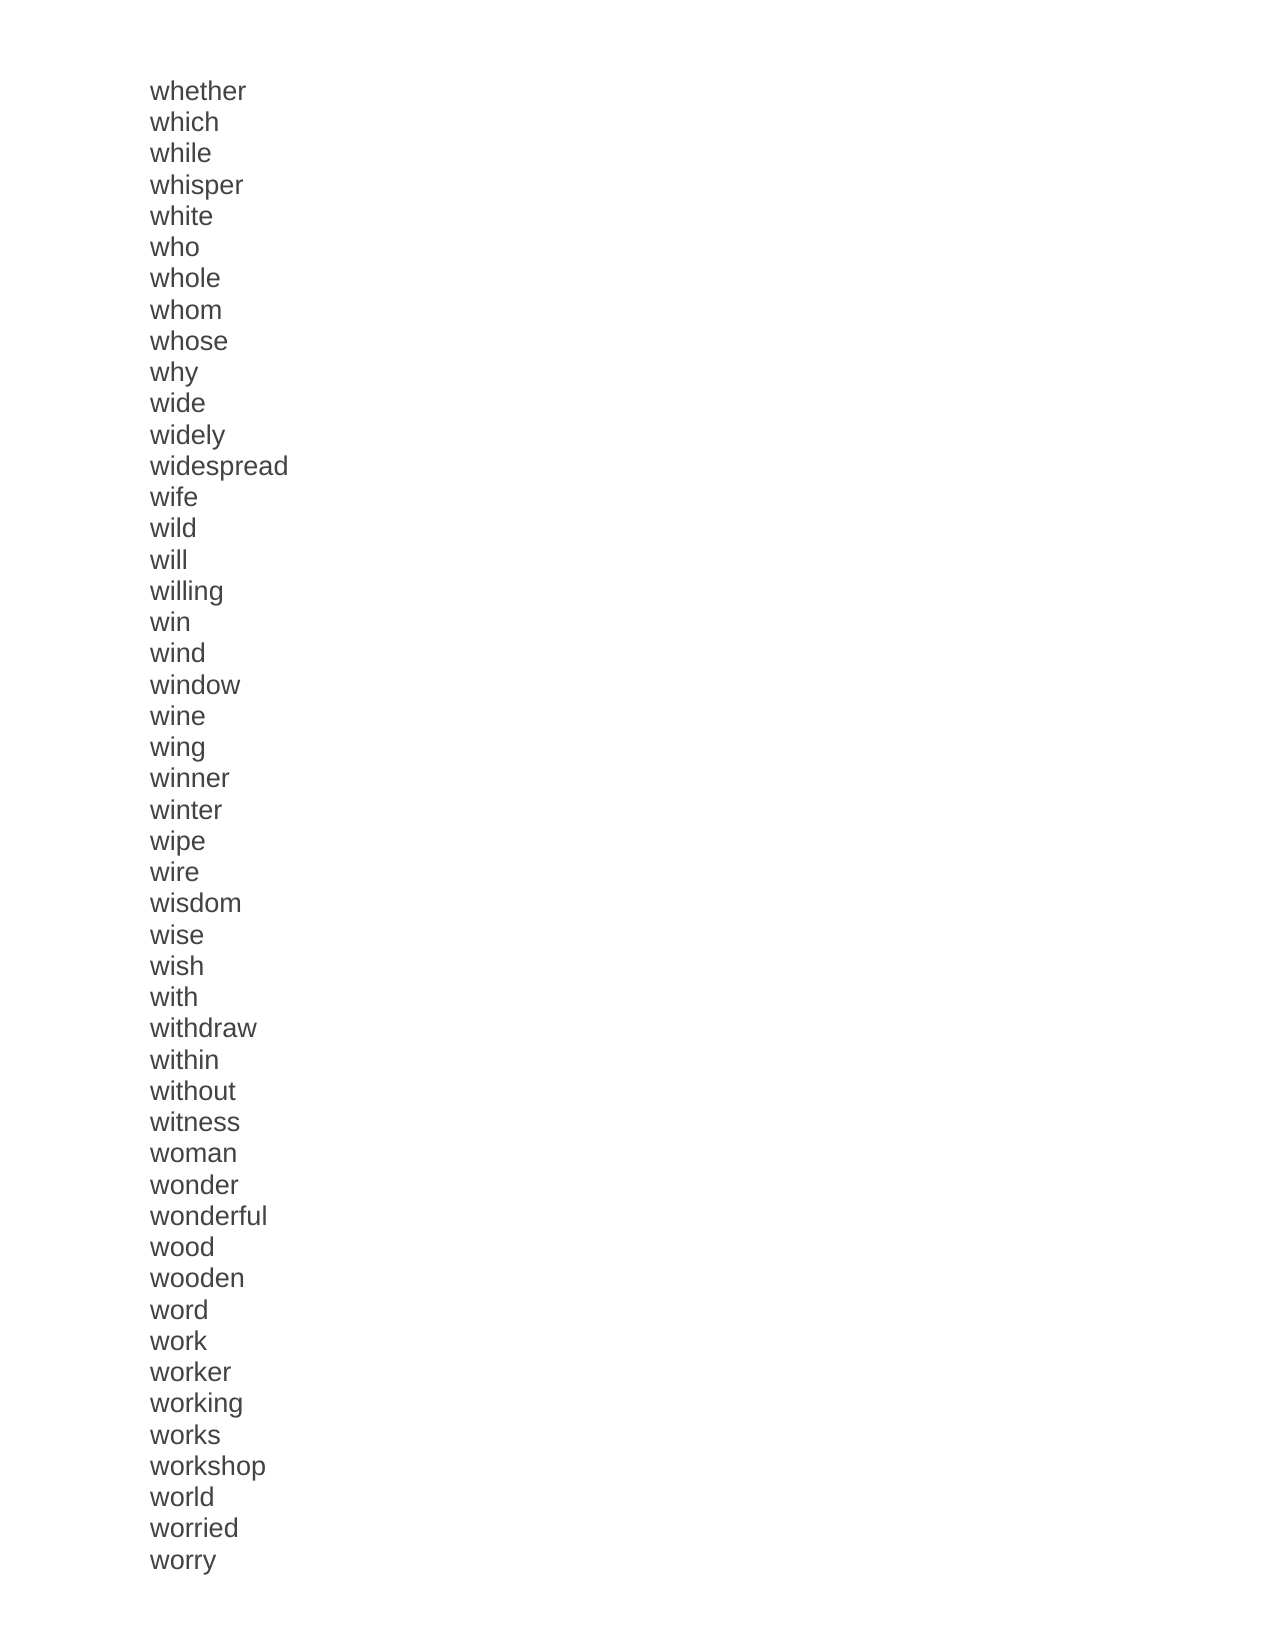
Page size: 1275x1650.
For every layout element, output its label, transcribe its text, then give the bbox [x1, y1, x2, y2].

text wood [150, 1231, 1125, 1262]
text without [150, 1075, 1125, 1106]
text with [150, 981, 1125, 1012]
text wide [150, 387, 1125, 419]
text world [150, 1481, 1125, 1512]
text wire [150, 856, 1125, 887]
text wing [150, 731, 1125, 762]
text winner [150, 762, 1125, 794]
text window [150, 669, 1125, 700]
text whose [150, 325, 1125, 356]
text word [150, 1294, 1125, 1325]
text win [150, 606, 1125, 637]
text works [150, 1419, 1125, 1450]
text wisdom [150, 887, 1125, 919]
text withdraw [150, 1012, 1125, 1044]
text worker [150, 1356, 1125, 1387]
text workshop [150, 1450, 1125, 1481]
text wipe [150, 825, 1125, 856]
text wonder [150, 1169, 1125, 1200]
text whole [150, 262, 1125, 294]
text whether [150, 75, 1125, 106]
text wind [150, 637, 1125, 669]
text widely [150, 419, 1125, 450]
text wonderful [150, 1200, 1125, 1231]
text wish [150, 950, 1125, 981]
text whisper [150, 169, 1125, 200]
text will [150, 544, 1125, 575]
text work [150, 1325, 1125, 1356]
text wise [150, 919, 1125, 950]
text wine [150, 700, 1125, 731]
text witness [150, 1106, 1125, 1137]
text who [150, 231, 1125, 262]
text whom [150, 294, 1125, 325]
text widespread [150, 450, 1125, 481]
text wooden [150, 1262, 1125, 1294]
text woman [150, 1137, 1125, 1169]
text worry [150, 1544, 1125, 1575]
text which [150, 106, 1125, 137]
text wild [150, 512, 1125, 544]
text wife [150, 481, 1125, 512]
text working [150, 1387, 1125, 1419]
text winter [150, 794, 1125, 825]
text why [150, 356, 1125, 387]
text white [150, 200, 1125, 231]
text willing [150, 575, 1125, 606]
text within [150, 1044, 1125, 1075]
text worried [150, 1512, 1125, 1544]
text while [150, 137, 1125, 169]
